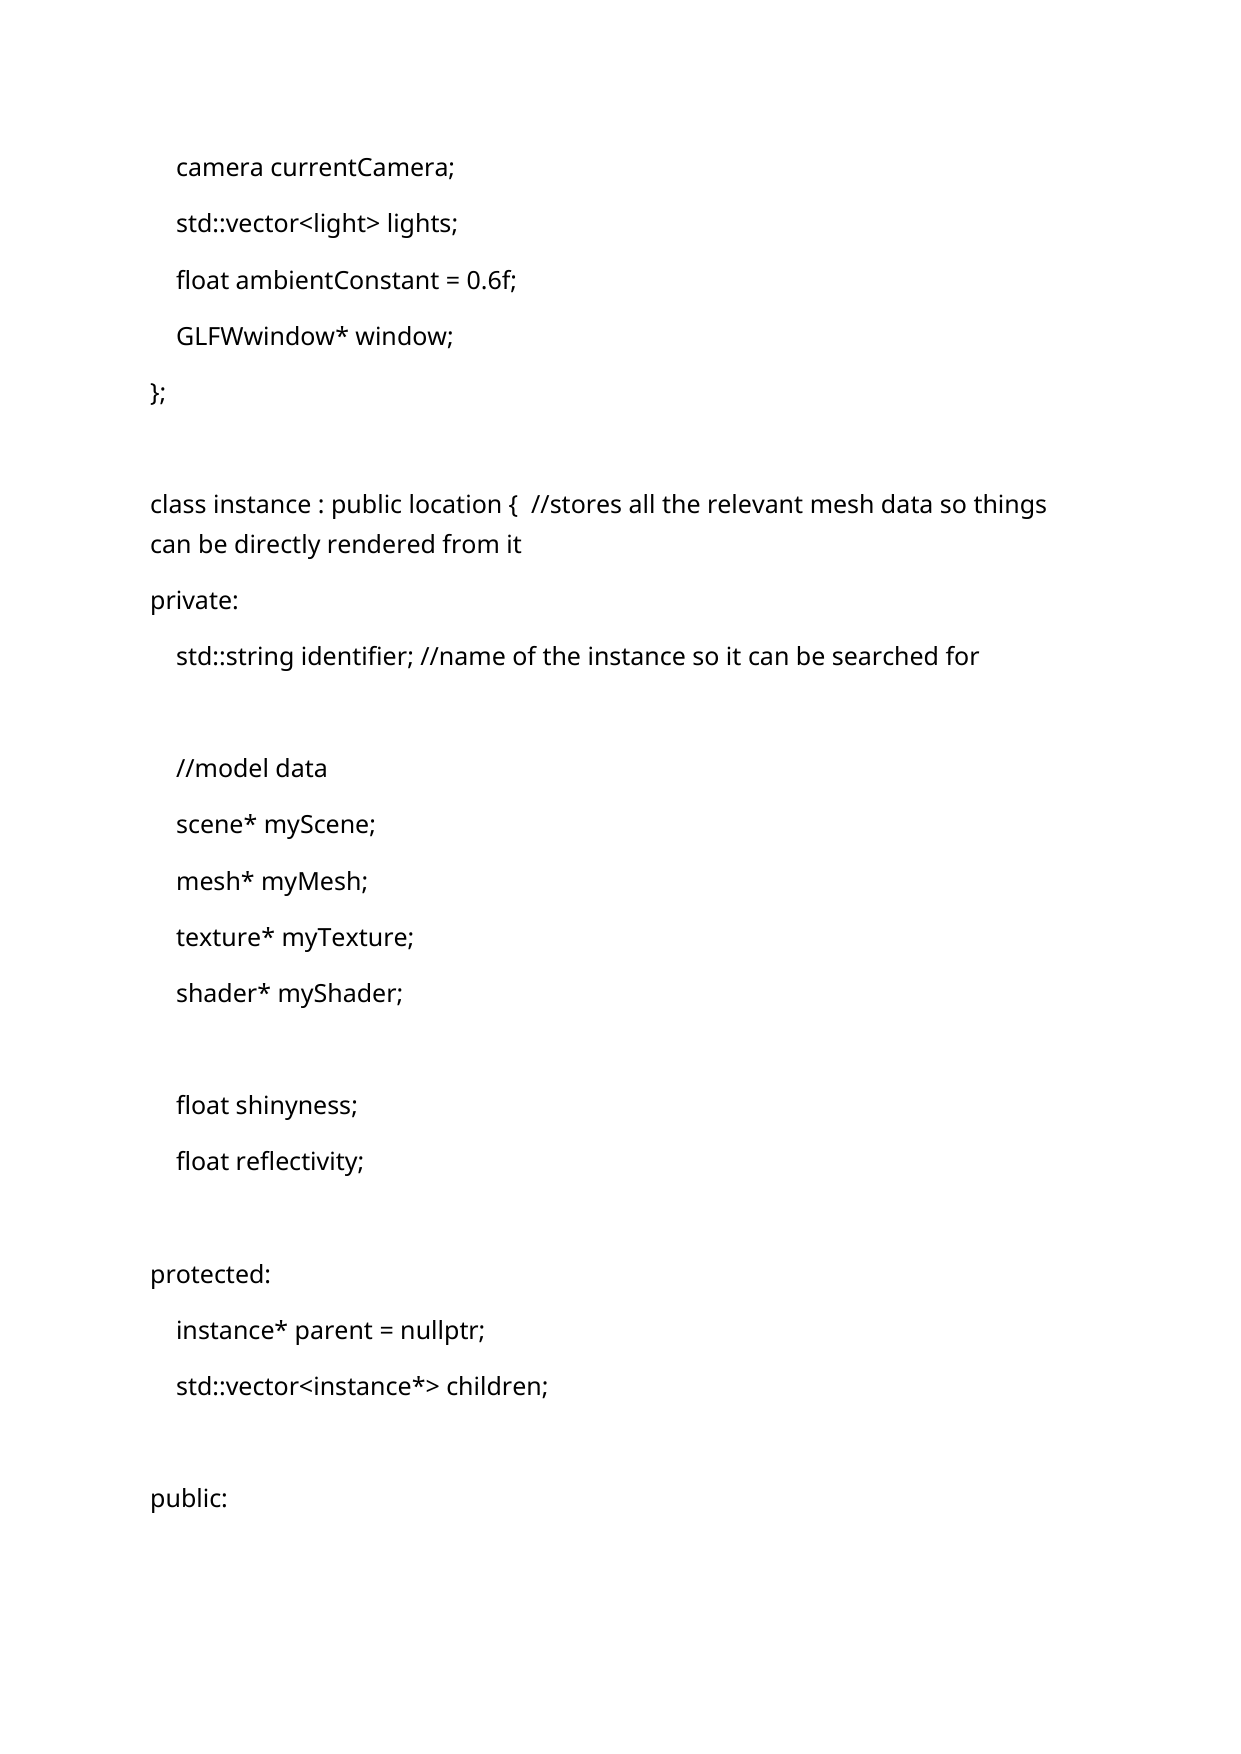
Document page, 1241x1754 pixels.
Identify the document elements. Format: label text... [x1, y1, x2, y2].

text mesh* myMesh; [150, 863, 1090, 897]
text protected: [150, 1256, 1090, 1290]
text float ambientConstant = 0.6f; [150, 262, 1090, 296]
text shader* myShader; [150, 976, 1090, 1009]
text float reflectivity; [150, 1144, 1090, 1178]
text GLFWwindow* window; [150, 318, 1090, 352]
text camera currentCamera; [150, 150, 1090, 184]
text //model data [150, 751, 1090, 785]
text private: [150, 582, 1090, 617]
text instance* parent = nullptr; [150, 1312, 1090, 1346]
text texture* myTexture; [150, 919, 1090, 953]
text std::vector<instance*> children; [150, 1368, 1090, 1403]
text float shinyness; [150, 1088, 1090, 1122]
text std::string identifier; //name of the instance so it can be searched for [150, 639, 1090, 673]
text public: [150, 1481, 1090, 1515]
text }; [150, 374, 1090, 409]
text class instance : public location { //stores all the relevant mesh data so things can be directly rendered from it [150, 487, 1090, 560]
text std::vector<light> lights; [150, 206, 1090, 240]
text scene* myScene; [150, 807, 1090, 841]
